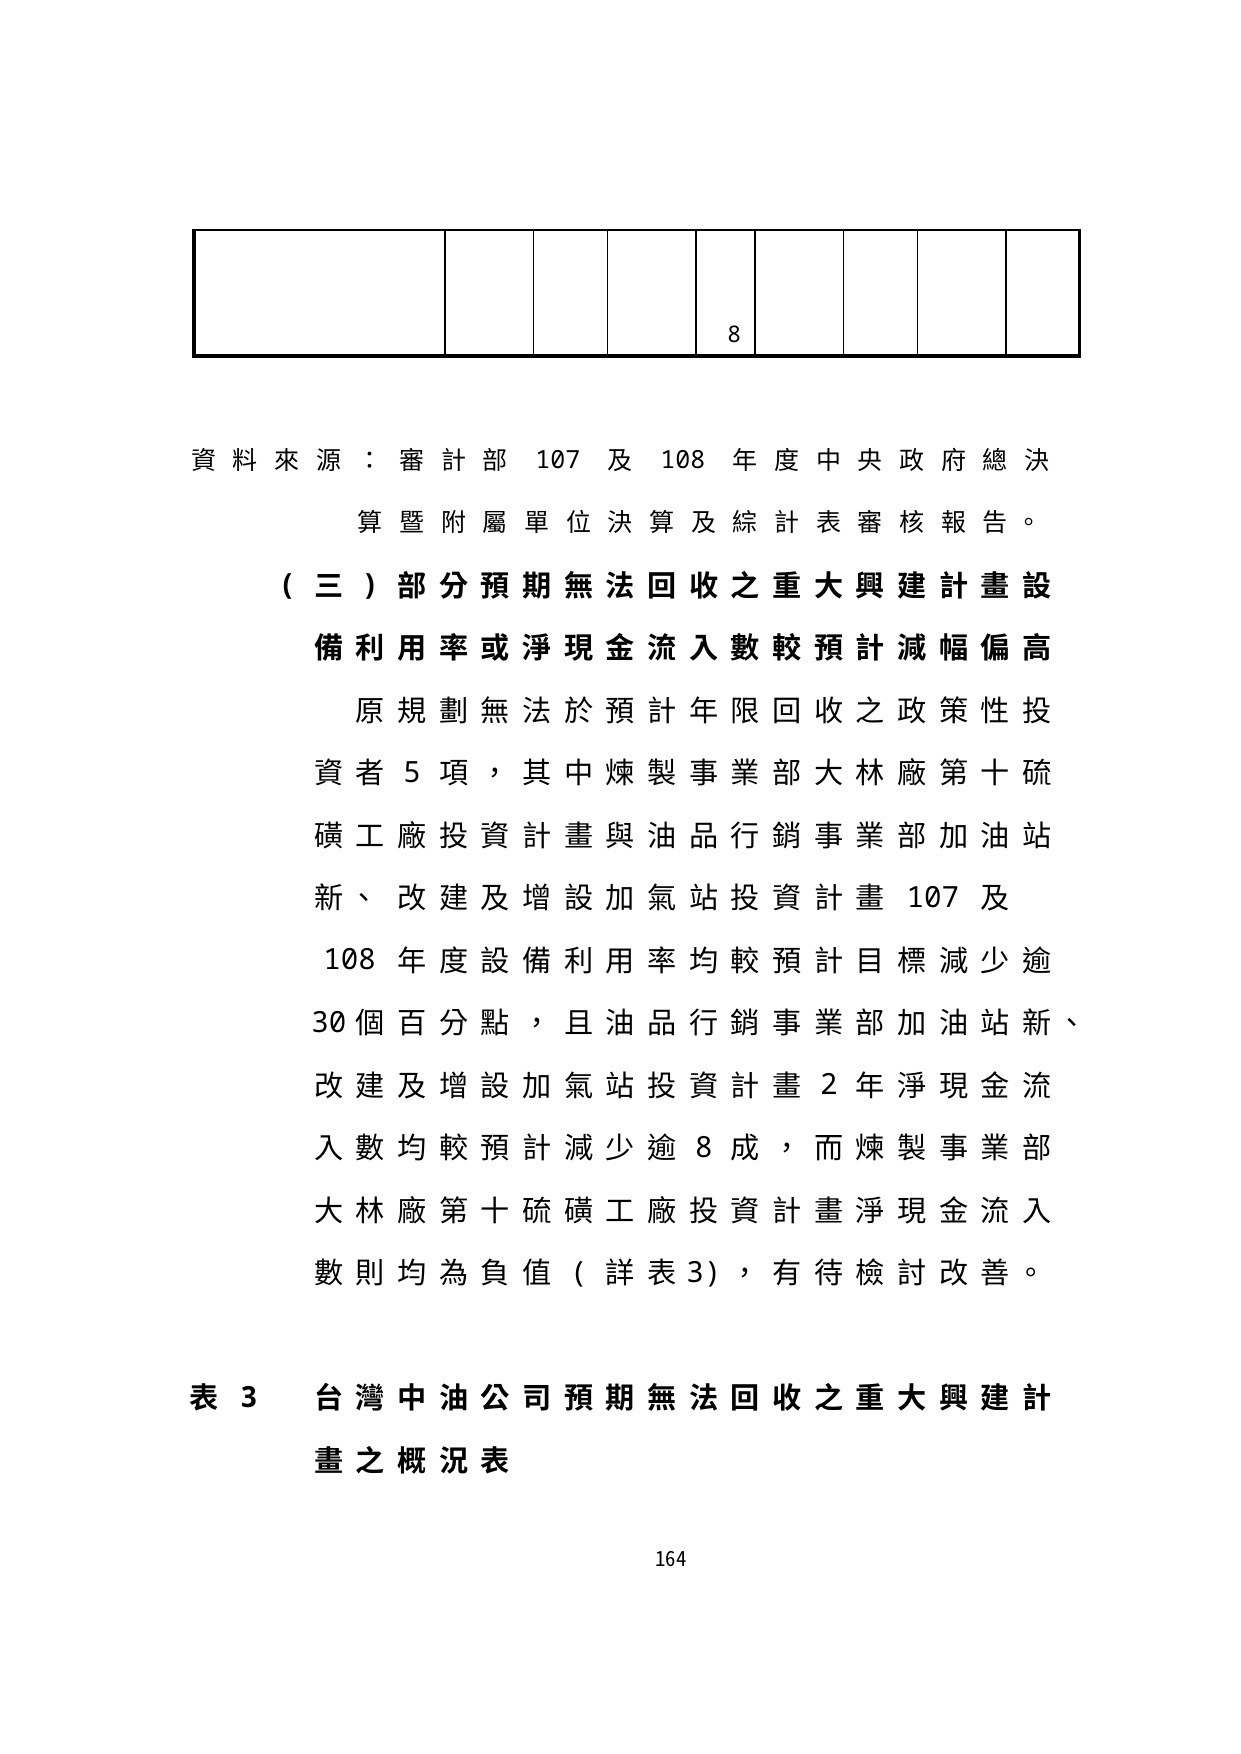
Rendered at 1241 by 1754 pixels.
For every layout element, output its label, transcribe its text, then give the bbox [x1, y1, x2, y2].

text 原規劃無法於預計年限回收之政策性投資者5項，其中煉製事業部大林廠第十硫磺工廠投資計畫與油品行銷事業部加油站新、改建及增設加氣站投資計畫107及108年度設備利用率均較預計目標減少逾30個百分點，且油品行銷事業部加油站新、改建及增設加氣站投資計畫2年淨現金流入數均較預計減少逾8成，而煉製事業部大林廠第十硫磺工廠投資計畫淨現金流入數則均為負值(詳表3)，有待檢討改善。 [271, 667, 1058, 1292]
text 資料來源：審計部107及108年度中央政府總決算暨附屬單位決算及綜計表審核報告。 [183, 417, 1058, 542]
table_cell [1007, 231, 1078, 354]
table_cell [844, 231, 917, 354]
table_cell [534, 231, 607, 354]
table_cell [196, 231, 444, 354]
table_cell [918, 231, 1005, 354]
table_cell [756, 231, 843, 354]
table_cell [446, 231, 533, 354]
table_cell 8 [697, 231, 754, 354]
table_cell [608, 231, 695, 354]
text (三)部分預期無法回收之重大興建計畫設備利用率或淨現金流入數較預計減幅偏高 [242, 542, 1058, 667]
text 表3 台灣中油公司預期無法回收之重大興建計畫之概況表 [183, 1354, 1058, 1479]
